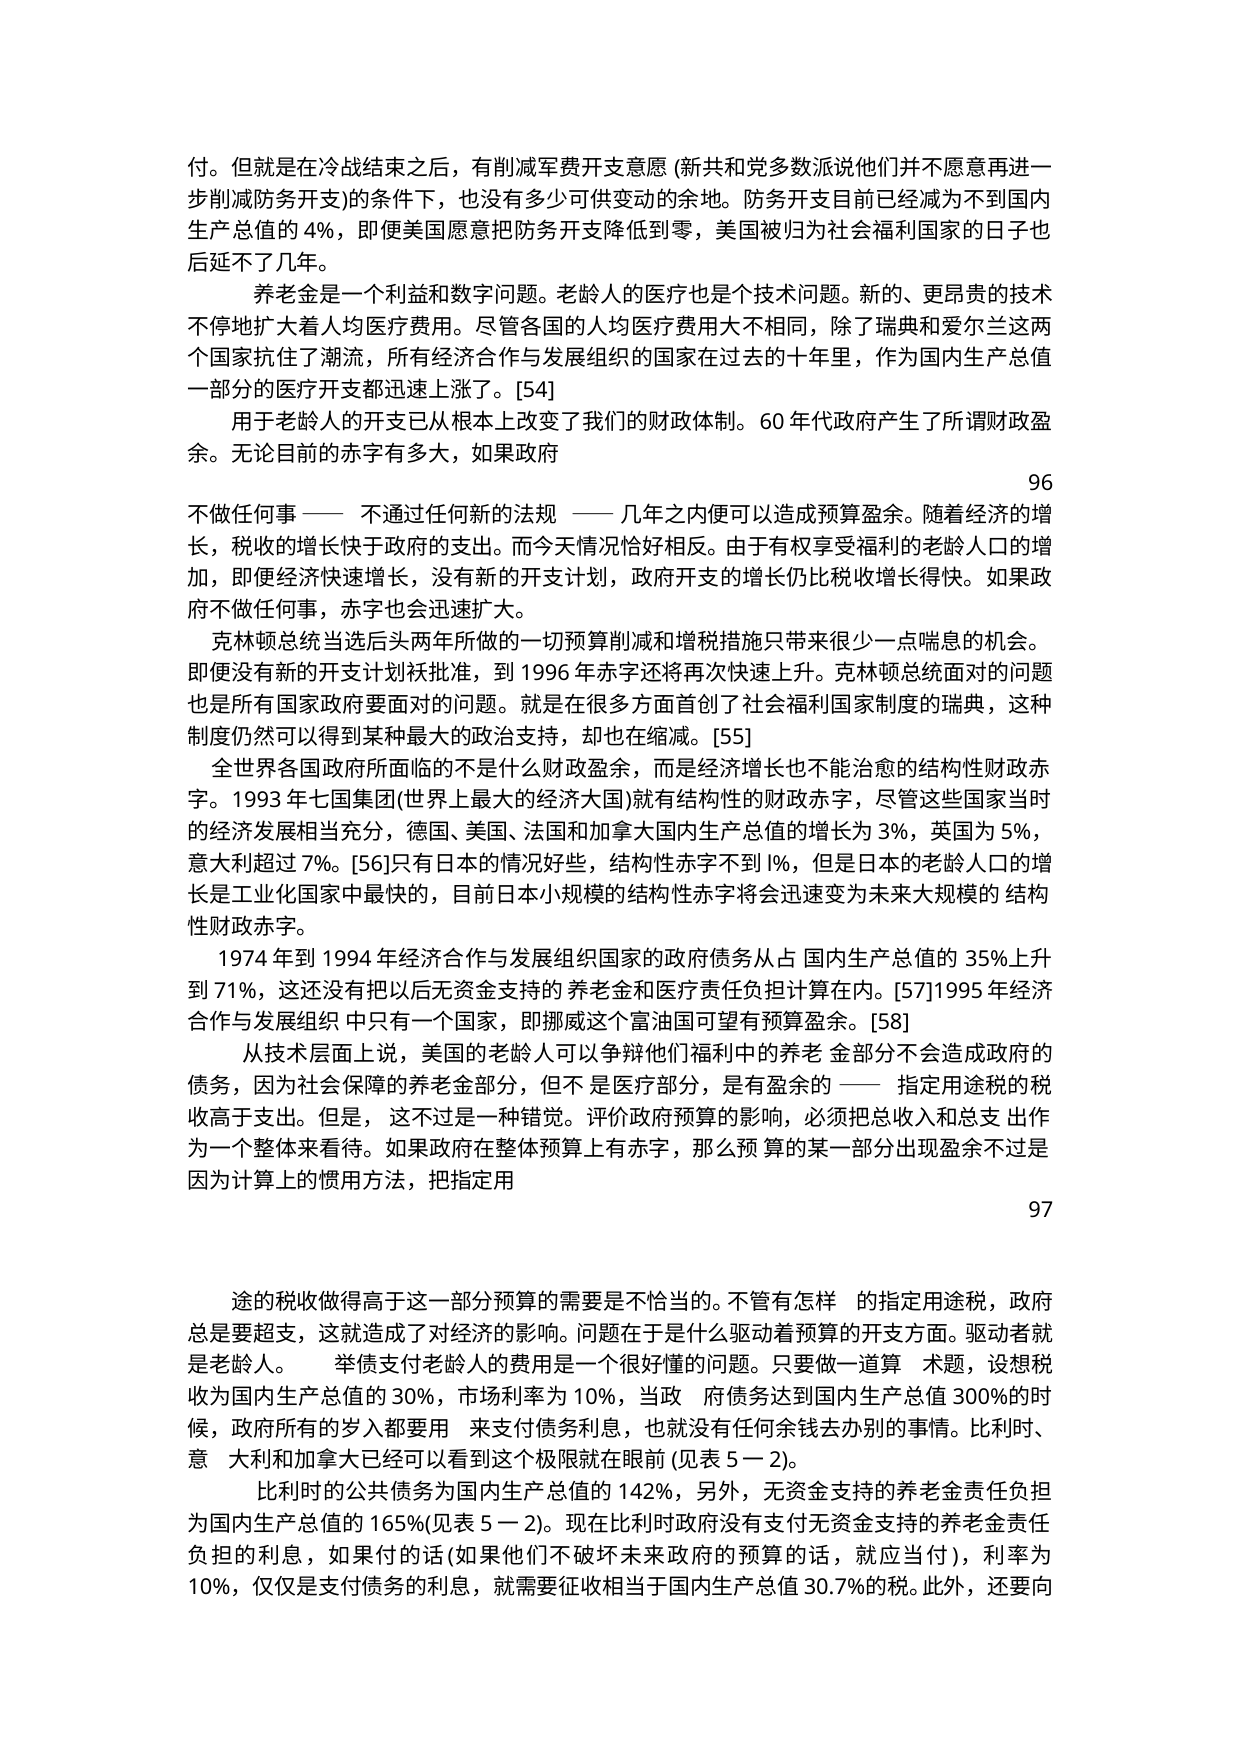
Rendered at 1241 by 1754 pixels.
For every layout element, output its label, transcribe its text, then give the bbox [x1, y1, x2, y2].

text 付。但就是在冷战结束之后，有削减军费开支意愿 (新共和党多数派说他们并不愿意再进一步削减防务开支)的条件下，也没有多少可供变动的余地。防务开支目前已经减为不到国内生产总值的4%，即便美国愿意把防务开支降低到零，美国被归为社会福利国家的日子也后延不了几年。 [187, 150, 1053, 277]
text 96 [187, 467, 1053, 497]
text 途的税收做得高于这一部分预算的需要是不恰当的。不管有怎样 的指定用途税，政府总是要超支，这就造成了对经济的影响。问题在于是什么驱动着预算的开支方面。驱动者就是老龄人。 举债支付老龄人的费用是一个很好懂的问题。只要做一道算 术题，设想税收为国内生产总值的30%，市场利率为10%，当政 府债务达到国内生产总值300%的时候，政府所有的岁入都要用 来支付债务利息，也就没有任何余钱去办别的事情。比利时、意 大利和加拿大已经可以看到这个极限就在眼前 (见表5一2)。 [187, 1284, 1053, 1474]
text 养老金是一个利益和数字问题。老龄人的医疗也是个技术问题。新的、更昂贵的技术不停地扩大着人均医疗费用。尽管各国的人均医疗费用大不相同，除了瑞典和爱尔兰这两个国家抗住了潮流，所有经济合作与发展组织的国家在过去的十年里，作为国内生产总值一部分的医疗开支都迅速上涨了。[54] [187, 277, 1053, 404]
text 全世界各国政府所面临的不是什么财政盈余，而是经济增长也不能治愈的结构性财政赤字。1993年七国集团(世界上最大的经济大国)就有结构性的财政赤字，尽管这些国家当时的经济发展相当充分，德国、美国、法国和加拿大国内生产总值的增长为3%，英国为5%，意大利超过7%。[56]只有日本的情况好些，结构性赤字不到l%，但是日本的老龄人口的增长是工业化国家中最快的，目前日本小规模的结构性赤字将会迅速变为未来大规模的 结构性财政赤字。 [187, 751, 1053, 941]
text 克林顿总统当选后头两年所做的一切预算削减和增税措施只带来很少一点喘息的机会。即便没有新的开支计划袄批准，到1996年赤字还将再次快速上升。克林顿总统面对的问题也是所有国家政府要面对的问题。就是在很多方面首创了社会福利国家制度的瑞典，这种制度仍然可以得到某种最大的政治支持，却也在缩减。[55] [187, 624, 1053, 751]
text 97 [187, 1194, 1053, 1224]
text 从技术层面上说，美国的老龄人可以争辩他们福利中的养老 金部分不会造成政府的债务，因为社会保障的养老金部分，但不 是医疗部分，是有盈余的 —— 指定用途税的税收高于支出。但是， 这不过是一种错觉。评价政府预算的影响，必须把总收入和总支 出作为一个整体来看待。如果政府在整体预算上有赤字，那么预 算的某一部分出现盈余不过是因为计算上的惯用方法，把指定用 [187, 1036, 1053, 1194]
text 不做任何事 —— 不通过任何新的法规 —— 几年之内便可以造成预算盈余。随着经济的增长，税收的增长快于政府的支出。而今天情况恰好相反。由于有权享受福利的老龄人口的增加，即便经济快速增长，没有新的开支计划，政府开支的增长仍比税收增长得快。如果政府不做任何事，赤字也会迅速扩大。 [187, 497, 1053, 624]
text 比利时的公共债务为国内生产总值的142%，另外，无资金支持的养老金责任负担为国内生产总值的165%(见表5一2)。现在比利时政府没有支付无资金支持的养老金责任负担的利息，如果付的话(如果他们不破坏未来政府的预算的话，就应当付)，利率为10%，仅仅是支付债务的利息，就需要征收相当于国内生产总值30.7%的税。此外，还要向 [187, 1474, 1053, 1601]
text 1974年到1994年经济合作与发展组织国家的政府债务从占 国内生产总值的35%上升到71%，这还没有把以后无资金支持的 养老金和医疗责任负担计算在内。[57]1995年经济合作与发展组织 中只有一个国家，即挪威这个富油国可望有预算盈余。[58] [187, 941, 1053, 1036]
text 用于老龄人的开支已从根本上改变了我们的财政体制。60年代政府产生了所谓财政盈余。无论目前的赤字有多大，如果政府 [187, 404, 1053, 467]
